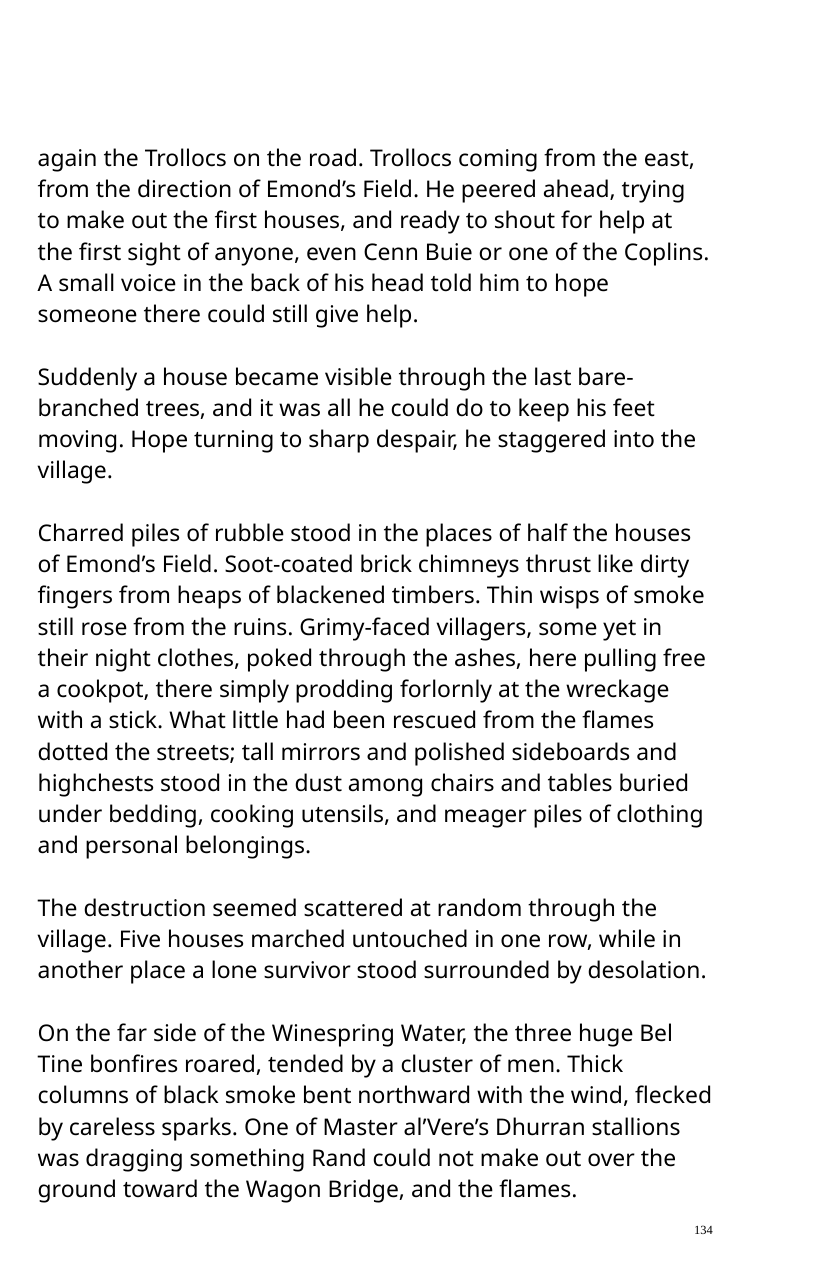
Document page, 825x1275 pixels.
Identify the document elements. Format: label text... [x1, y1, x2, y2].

text again the Trollocs on the road. Trollocs coming from the east, from the direction of Emond’s Field. He peered ahead, trying to make out the first houses, and ready to shout for help at the first sight of anyone, even Cenn Buie or one of the Coplins. A small voice in the back of his head told him to hope someone there could still give help. [37, 142, 712, 329]
text Suddenly a house became visible through the last bare-branched trees, and it was all he could do to keep his feet moving. Hope turning to sharp despair, he staggered into the village. [37, 361, 712, 486]
text Charred piles of rubble stood in the places of half the houses of Emond’s Field. Soot-coated brick chimneys thrust like dirty fingers from heaps of blackened timbers. Thin wisps of smoke still rose from the ruins. Grimy-faced villagers, some yet in their night clothes, poked through the ashes, here pulling free a cookpot, there simply prodding forlornly at the wreckage with a stick. What little had been rescued from the flames dotted the streets; tall mirrors and polished sideboards and highchests stood in the dust among chairs and tables buried under bedding, cooking utensils, and meager piles of clothing and personal belongings. [37, 517, 712, 861]
text The destruction seemed scattered at random through the village. Five houses marched untouched in one row, while in another place a lone survivor stood surrounded by desolation. [37, 892, 712, 986]
text On the far side of the Winespring Water, the three huge Bel Tine bonfires roared, tended by a cluster of men. Thick columns of black smoke bent northward with the wind, flecked by careless sparks. One of Master al’Vere’s Dhurran stallions was dragging something Rand could not make out over the ground toward the Wagon Bridge, and the flames. [37, 1017, 712, 1204]
